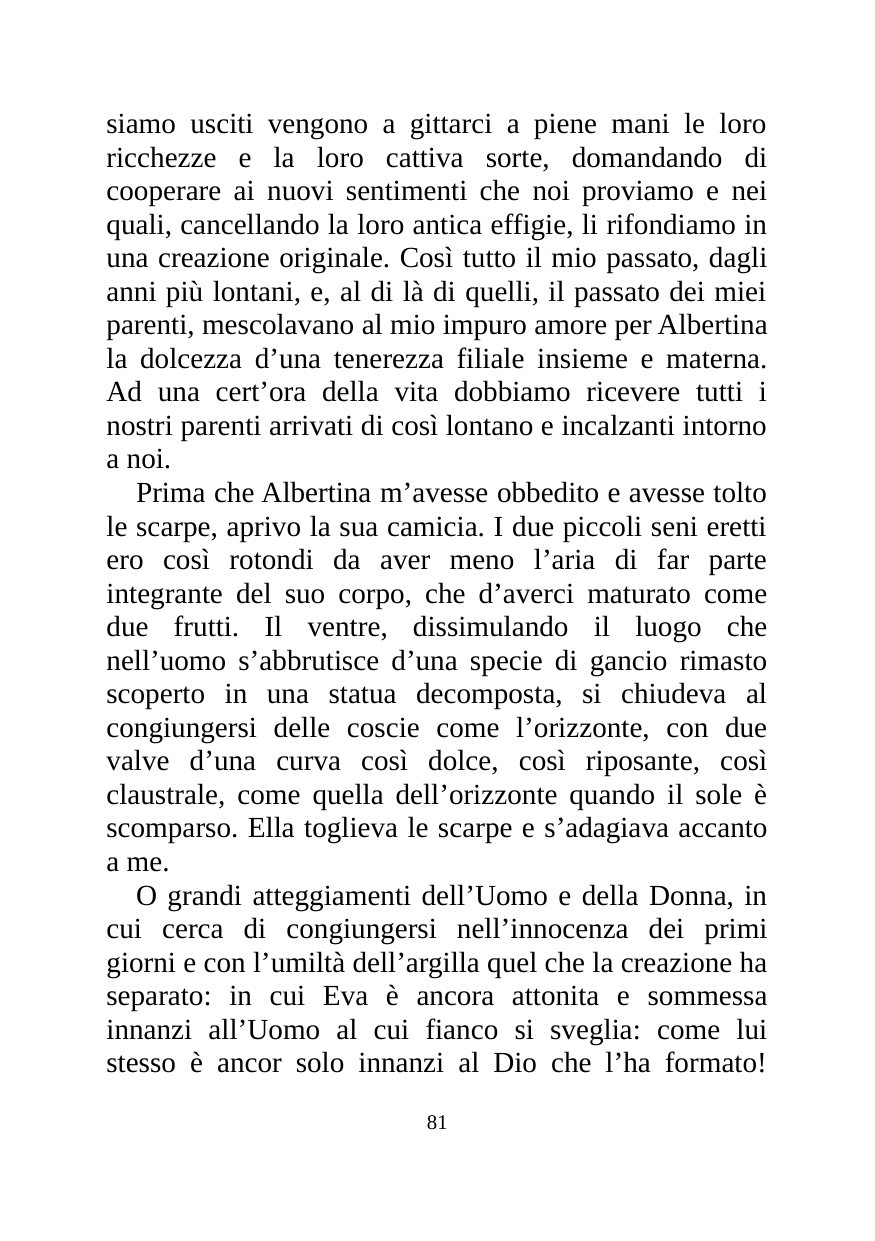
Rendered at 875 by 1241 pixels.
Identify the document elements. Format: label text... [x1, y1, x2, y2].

text Prima che Albertina m’avesse obbedito e avesse tolto le scarpe, aprivo la sua camicia. I due piccoli seni eretti ero così rotondi da aver meno l’aria di far parte integrante del suo corpo, che d’averci maturato come due frutti. Il ventre, dissimulando il luogo che nell’uomo s’abbrutisce d’una specie di gancio rimasto scoperto in una statua decomposta, si chiudeva al congiungersi delle coscie come l’orizzonte, con due valve d’una curva così dolce, così riposante, così claustrale, come quella dell’orizzonte quando il sole è scomparso. Ella toglieva le scarpe e s’adagiava accanto a me. [106, 475, 768, 878]
text siamo usciti vengono a gittarci a piene mani le loro ricchezze e la loro cattiva sorte, domandando di cooperare ai nuovi sentimenti che noi proviamo e nei quali, cancellando la loro antica effigie, li rifondiamo in una creazione originale. Così tutto il mio passato, dagli anni più lontani, e, al di là di quelli, il passato dei miei parenti, mescolavano al mio impuro amore per Albertina la dolcezza d’una tenerezza filiale insieme e materna. Ad una cert’ora della vita dobbiamo ricevere tutti i nostri parenti arrivati di così lontano e incalzanti intorno a noi. [106, 106, 768, 475]
text O grandi atteggiamenti dell’Uomo e della Donna, in cui cerca di congiungersi nell’innocenza dei primi giorni e con l’umiltà dell’argilla quel che la creazione ha separato: in cui Eva è ancora attonita e sommessa innanzi all’Uomo al cui fianco si sveglia: come lui stesso è ancor solo innanzi al Dio che l’ha formato! [106, 878, 768, 1079]
